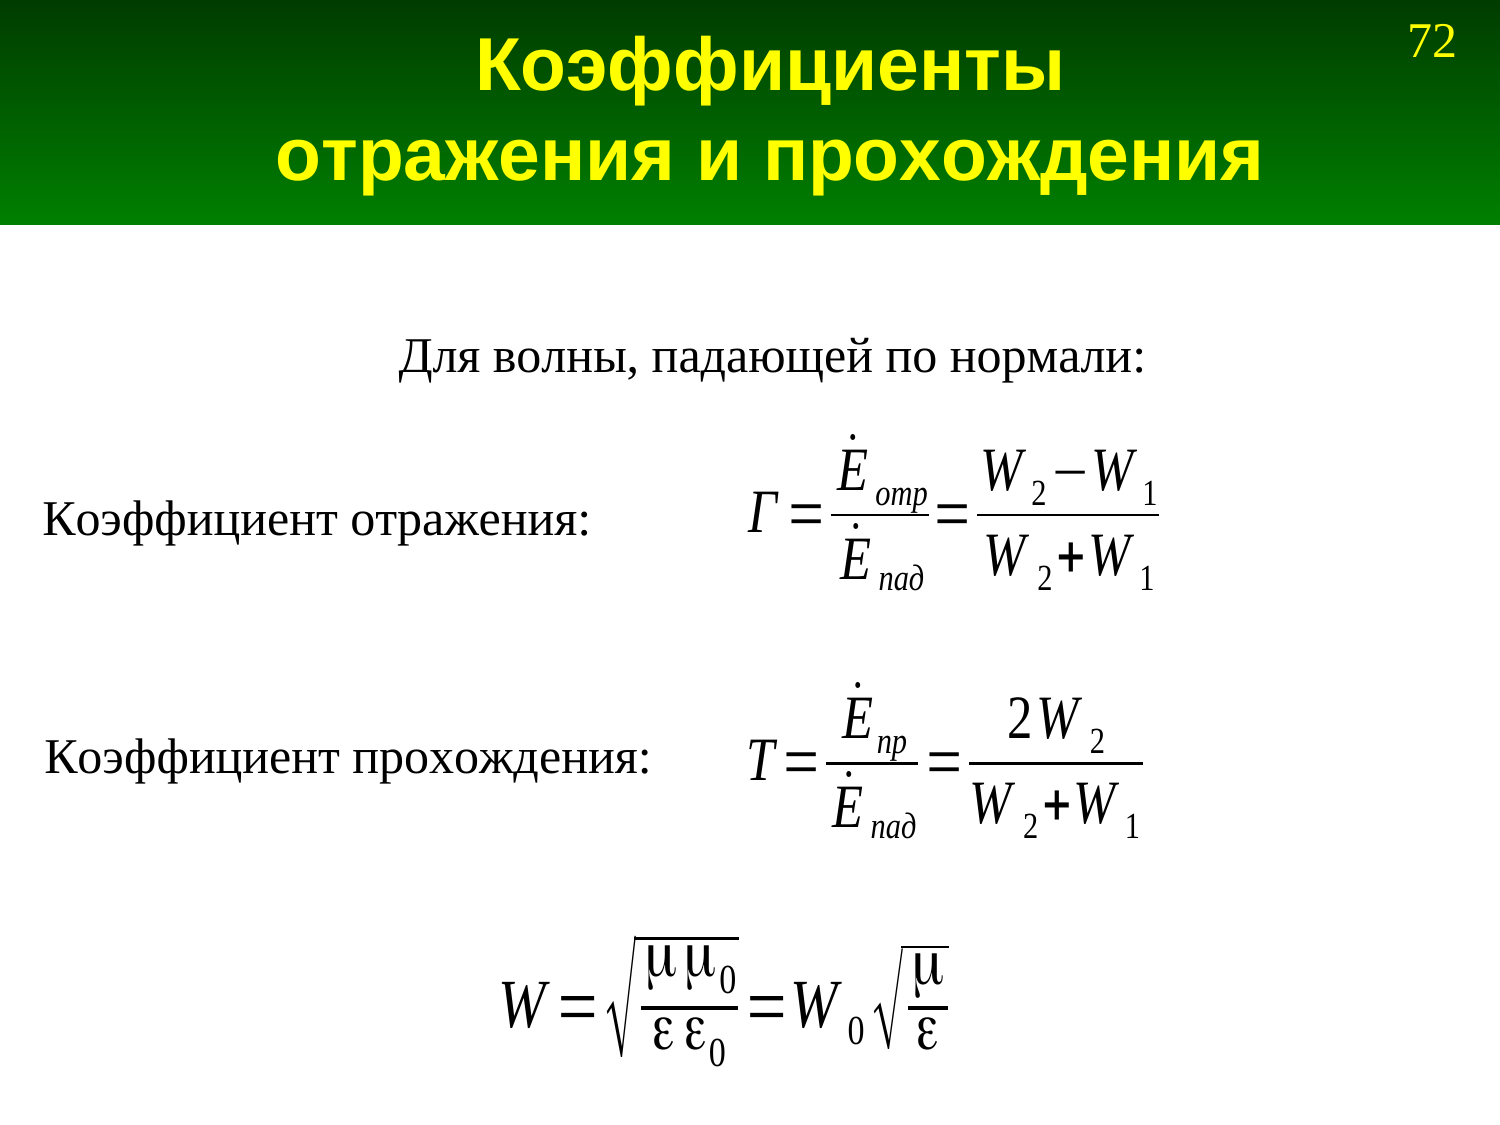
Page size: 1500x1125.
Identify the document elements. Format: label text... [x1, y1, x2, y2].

chart [733, 680, 1157, 849]
text_box Коэффициент отражения: [27, 478, 607, 554]
text_box Для волны, падающей по нормали: [383, 314, 1162, 390]
chart [732, 432, 1175, 601]
title Коэффициенты отражения и прохождения [100, 7, 1441, 204]
text_box Коэффициент прохождения: [29, 715, 667, 791]
chart [484, 933, 965, 1074]
